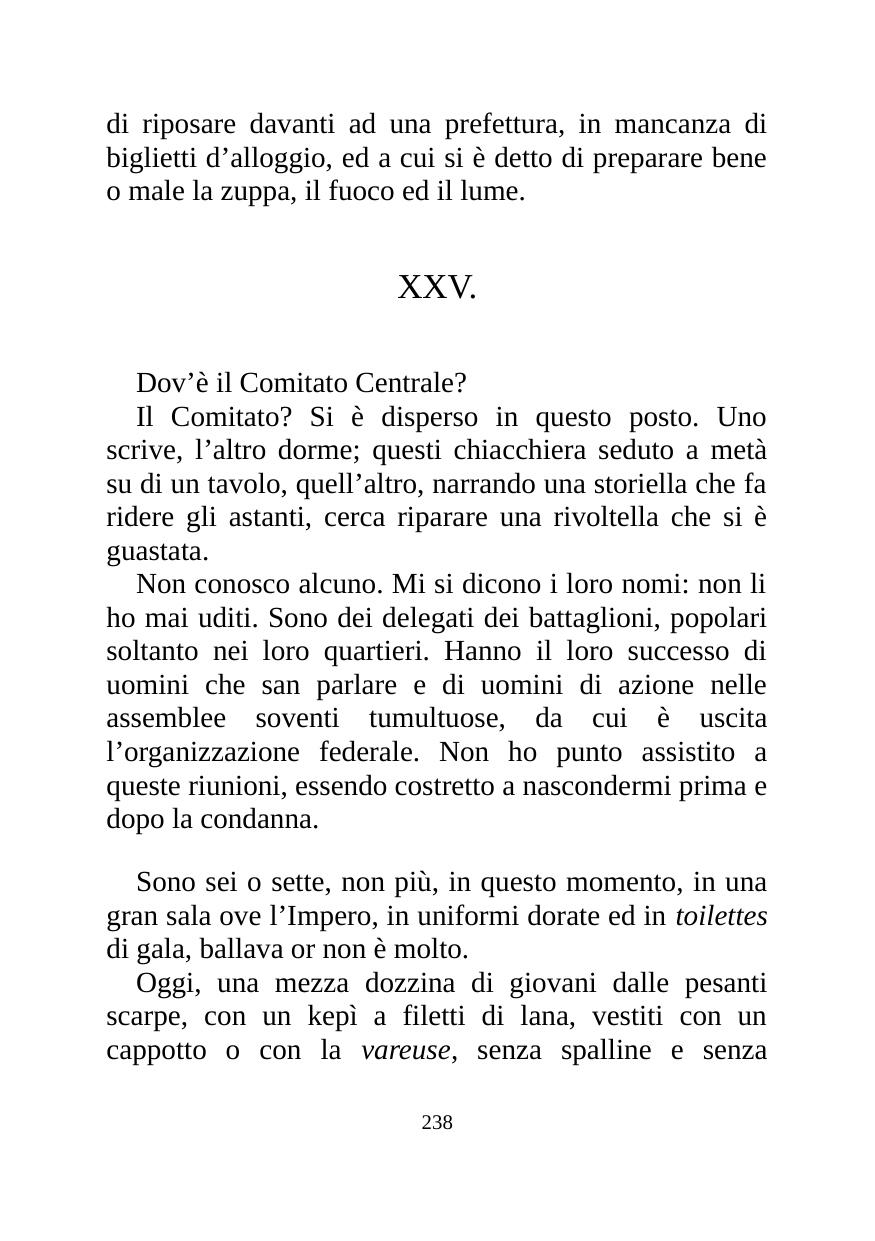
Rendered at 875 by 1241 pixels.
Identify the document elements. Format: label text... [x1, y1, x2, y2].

subtitle XXV. [106, 266, 768, 306]
text di riposare davanti ad una prefettura, in mancanza di biglietti d’alloggio, ed a cui si è detto di preparare bene o male la zuppa, il fuoco ed il lume. [106, 106, 768, 207]
text Il Comitato? Si è disperso in questo posto. Uno scrive, l’altro dorme; questi chiacchiera seduto a metà su di un tavolo, quell’altro, narrando una storiella che fa ridere gli astanti, cerca riparare una rivoltella che si è guastata. [106, 399, 768, 566]
text Sono sei o sette, non più, in questo momento, in una gran sala ove l’Impero, in uniformi dorate ed in toilettes di gala, ballava or non è molto. [106, 864, 768, 965]
text Oggi, una mezza dozzina di giovani dalle pesanti scarpe, con un kepì a filetti di lana, vestiti con un cappotto o con la vareuse, senza spalline e senza [106, 965, 768, 1066]
text Dov’è il Comitato Centrale? [106, 365, 768, 399]
text Non conosco alcuno. Mi si dicono i loro nomi: non li ho mai uditi. Sono dei delegati dei battaglioni, popolari soltanto nei loro quartieri. Hanno il loro successo di uomini che san parlare e di uomini di azione nelle assemblee soventi tumultuose, da cui è uscita l’organizzazione federale. Non ho punto assistito a queste riunioni, essendo costretto a nascondermi prima e dopo la condanna. [106, 566, 768, 835]
